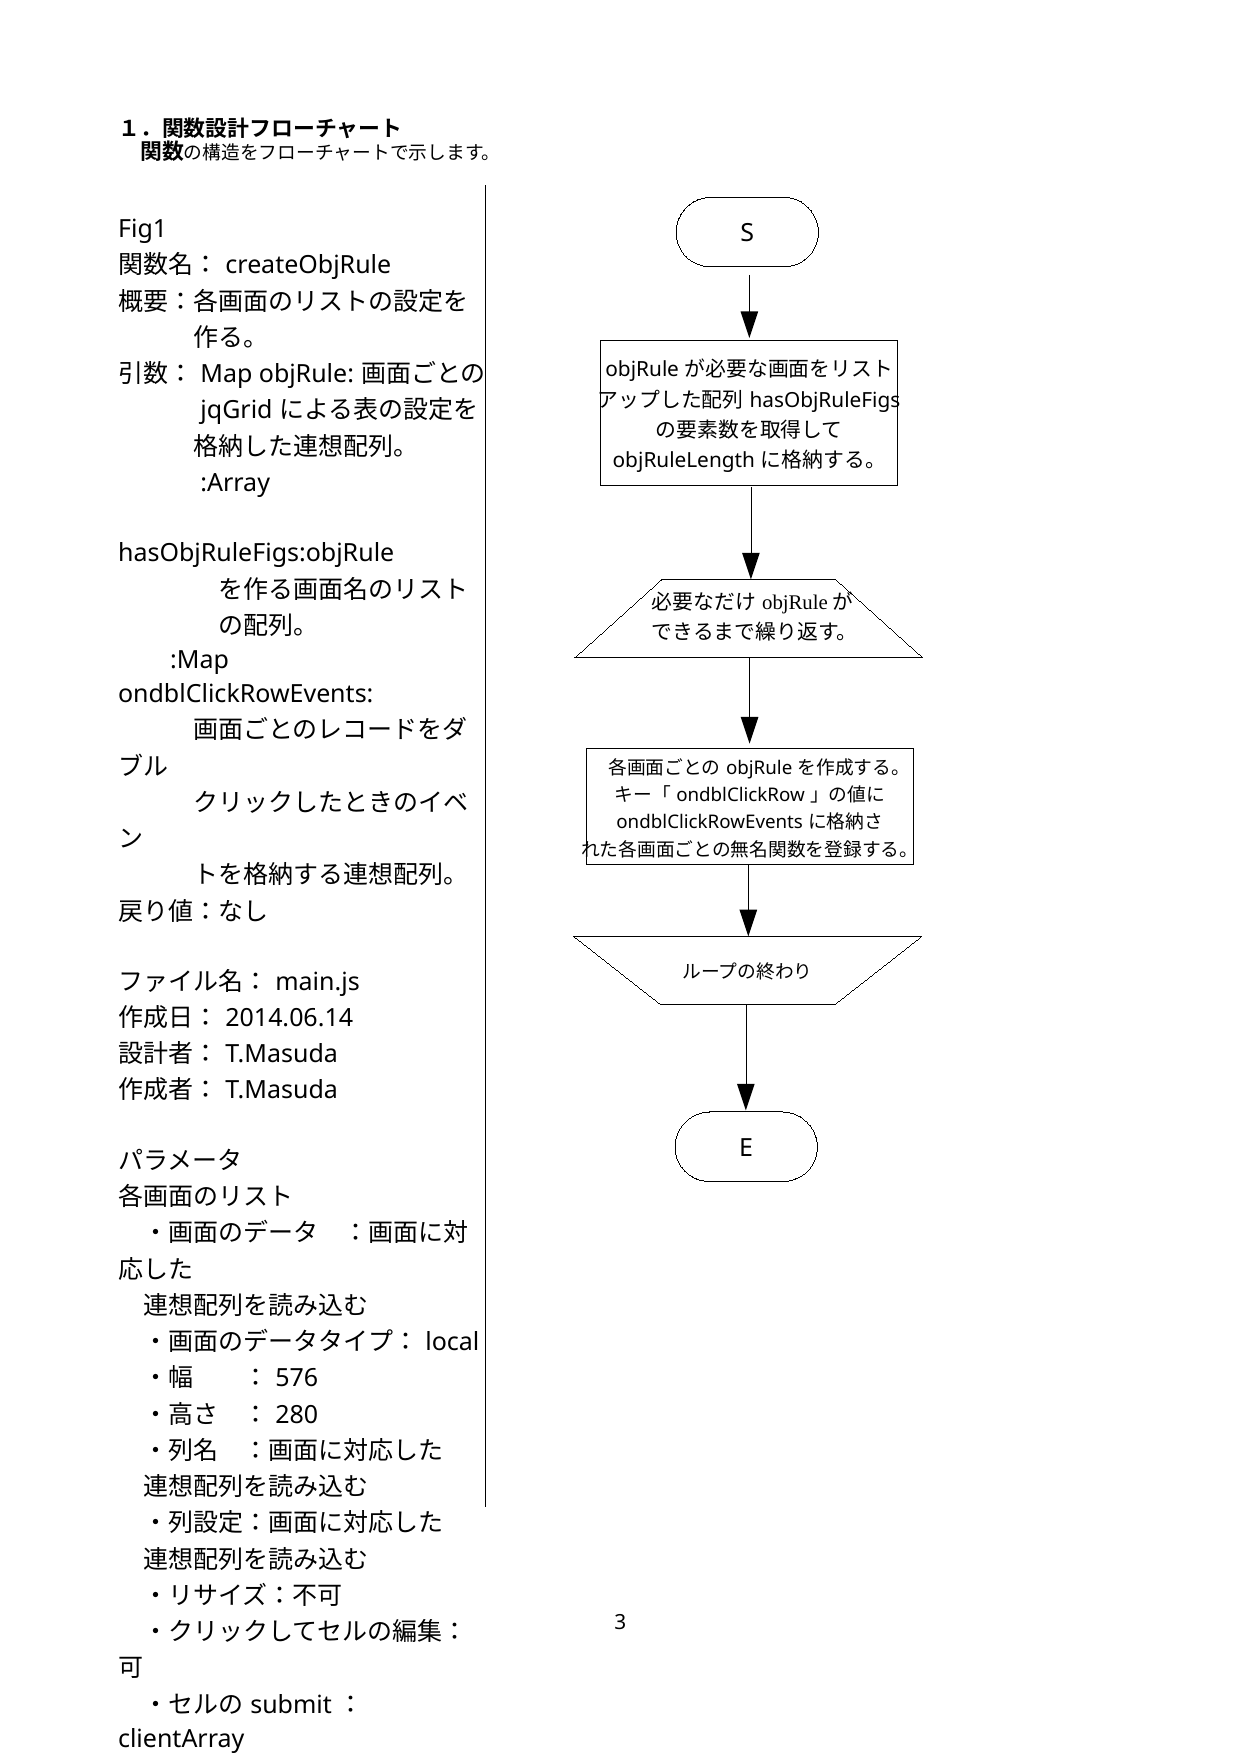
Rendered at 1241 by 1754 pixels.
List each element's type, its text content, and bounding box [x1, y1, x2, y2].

text 関数の構造をフローチャートで示します。 [118, 141, 1122, 164]
text １．関数設計フローチャート [118, 118, 1122, 141]
